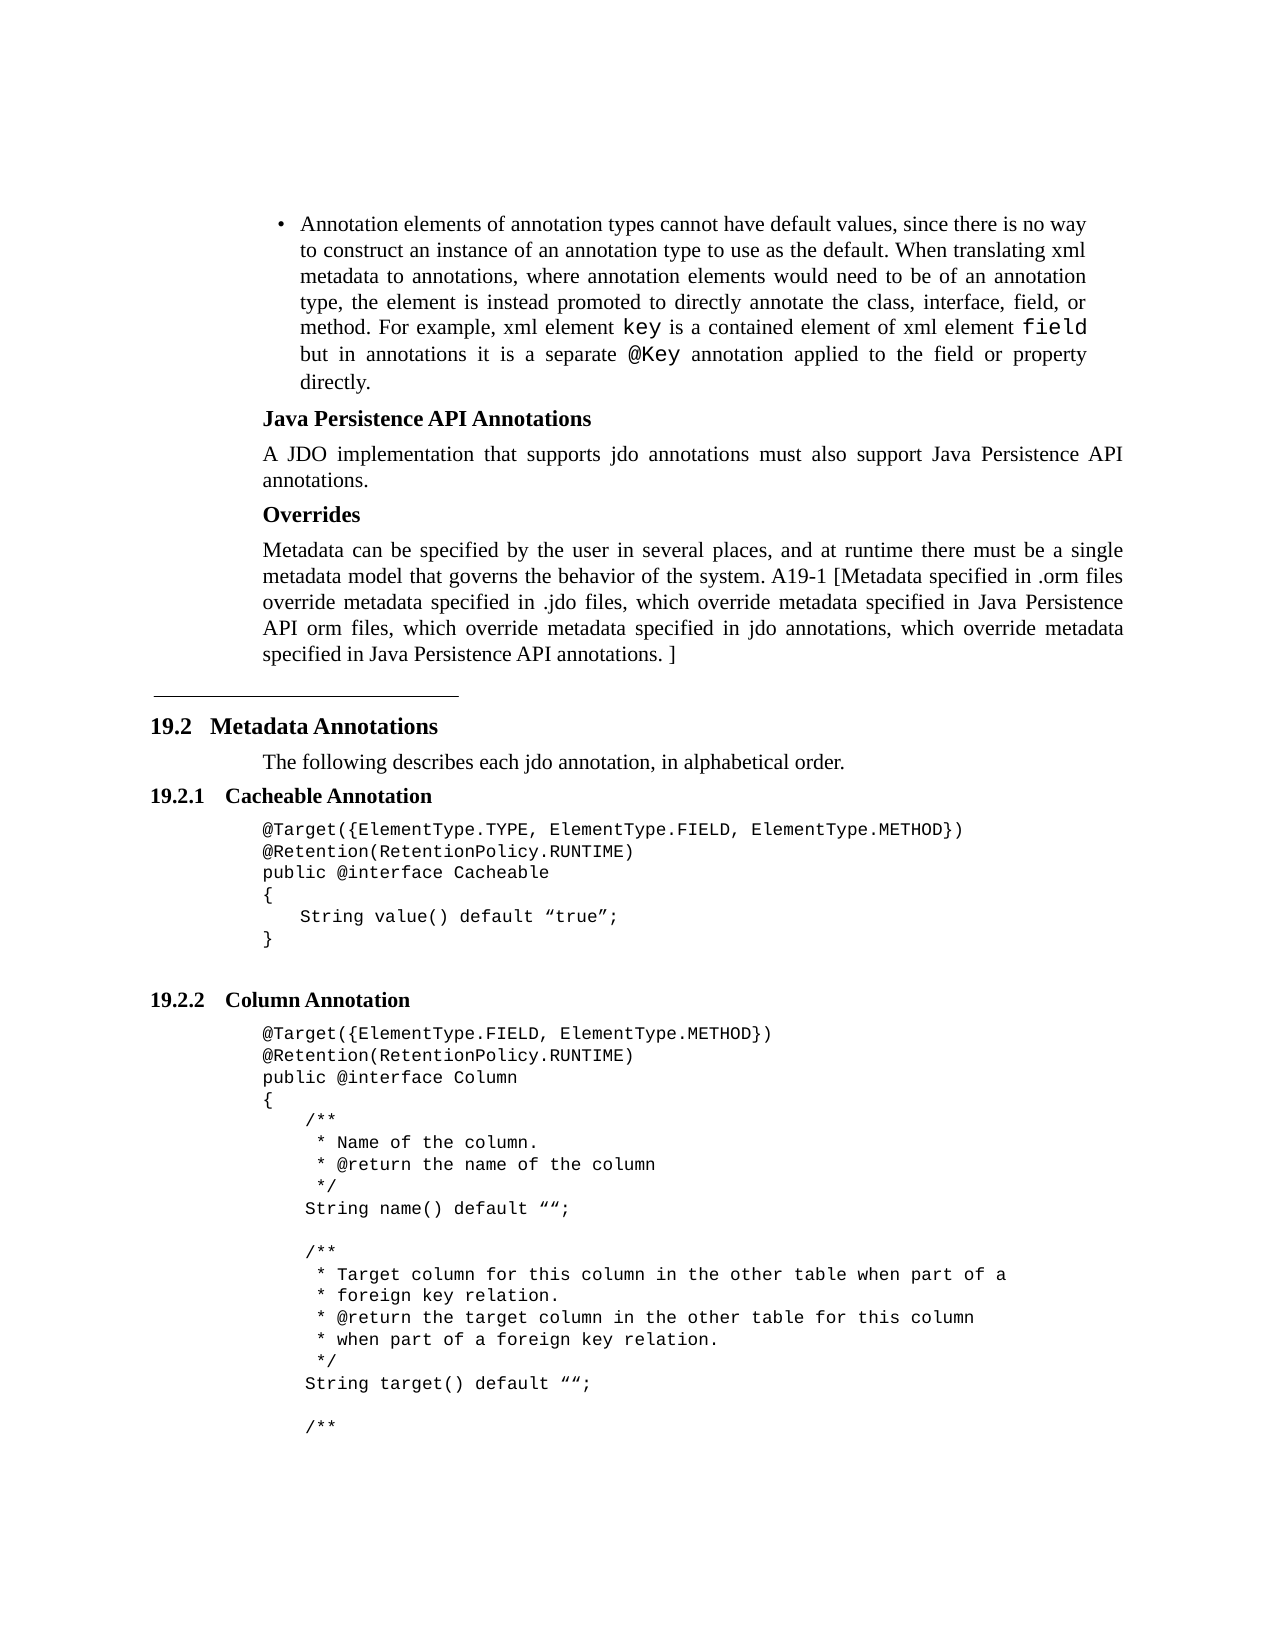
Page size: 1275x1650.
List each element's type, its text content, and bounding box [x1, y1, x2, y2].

text @Retention(RetentionPolicy.RUNTIME) [262, 841, 1125, 862]
text Metadata can be specified by the user in several places, and at runtime there must be a single metadata model that governs the behavior of the system. A19-1 [Metadata specified in .orm files override metadata specified in .jdo files, which override metadata specified in Java Persistence API orm files, which override metadata specified in jdo annotations, which override metadata specified in Java Persistence API annotations. ] [262, 536, 1125, 666]
text { [262, 884, 1125, 906]
text /** [262, 1242, 1125, 1263]
text */ [262, 1176, 1125, 1198]
text { [262, 1088, 1125, 1110]
text * @return the target column in the other table for this column [262, 1307, 1125, 1329]
subtitle Column Annotation [150, 986, 1125, 1012]
text public @interface Cacheable [262, 862, 1125, 884]
text @Retention(RetentionPolicy.RUNTIME) [262, 1045, 1125, 1067]
text @Target({ElementType.TYPE, ElementType.FIELD, ElementType.METHOD}) [262, 819, 1125, 841]
text * when part of a foreign key relation. [262, 1329, 1125, 1351]
text } [262, 928, 1125, 950]
text */ [262, 1351, 1125, 1373]
text A JDO implementation that supports jdo annotations must also support Java Persistence API annotations. [262, 440, 1125, 492]
text * Name of the column. [262, 1132, 1125, 1154]
text String target() default ““; [262, 1373, 1125, 1395]
text • Annotation elements of annotation types cannot have default values, since there is no way to construct an instance of an annotation type to use as the default. When translating xml metadata to annotations, where annotation elements would need to be of an annotation type, the element is instead promoted to directly annotate the class, interface, field, or method. For example, xml element key is a contained element of xml element field but in annotations it is a separate @Key annotation applied to the field or property directly. [277, 210, 1087, 394]
text public @interface Column [262, 1067, 1125, 1088]
subtitle Cacheable Annotation [150, 782, 1125, 808]
text /** [262, 1110, 1125, 1132]
text * foreign key relation. [262, 1285, 1125, 1307]
text * @return the name of the column [262, 1154, 1125, 1176]
text /** [262, 1417, 1125, 1438]
subtitle Java Persistence API Annotations [150, 404, 1125, 432]
text String value() default “true”; [262, 906, 1125, 928]
text The following describes each jdo annotation, in alphabetical order. [262, 748, 1125, 774]
text * Target column for this column in the other table when part of a [262, 1263, 1125, 1285]
subtitle Overrides [150, 500, 1125, 527]
text @Target({ElementType.FIELD, ElementType.METHOD}) [262, 1023, 1125, 1045]
text String name() default ““; [262, 1198, 1125, 1220]
subtitle Metadata Annotations [150, 712, 1125, 739]
